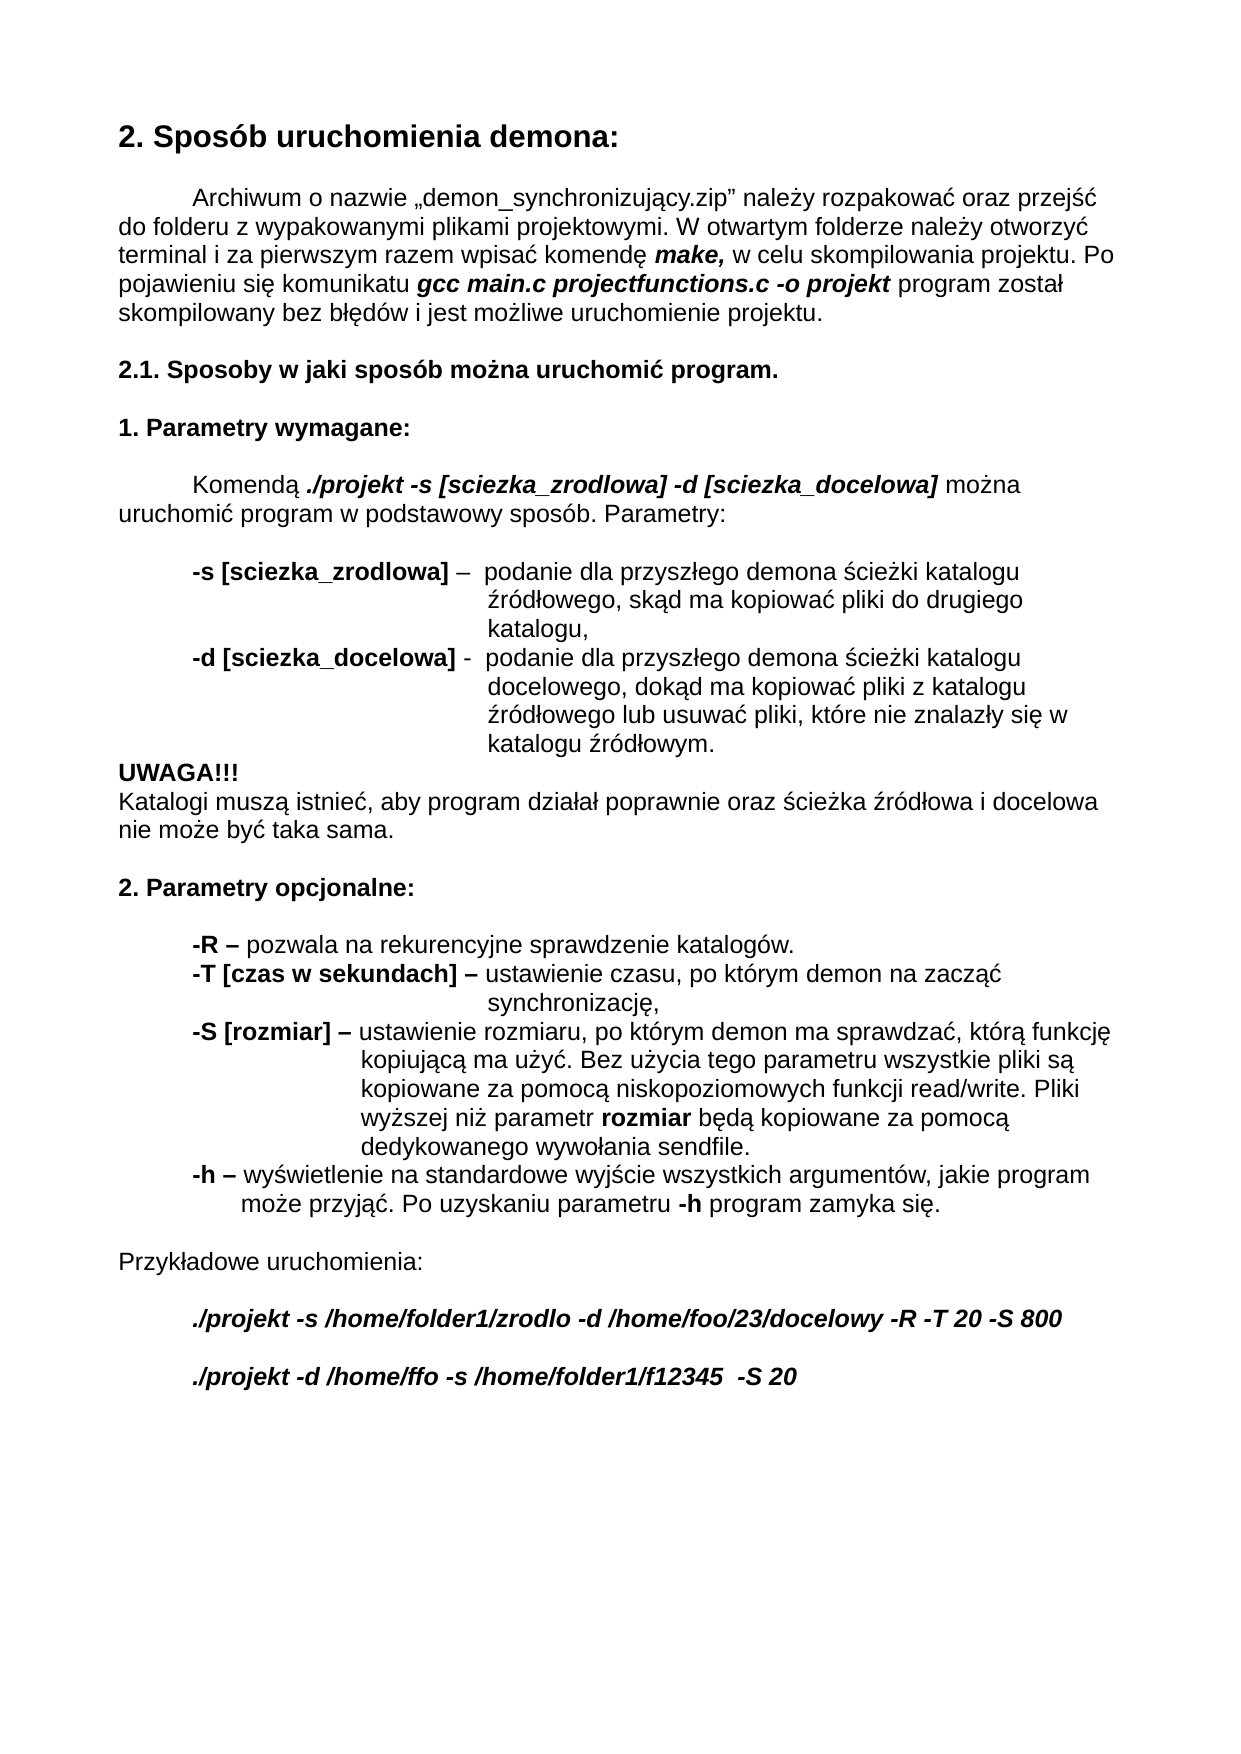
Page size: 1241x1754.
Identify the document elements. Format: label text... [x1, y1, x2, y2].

text ./projekt -d /home/ffo -s /home/folder1/f12345 -S 20 [118, 1362, 1122, 1390]
text -s [sciezka_zrodlowa] – podanie dla przyszłego demona ścieżki katalogu źródłowego, skąd ma kopiować pliki do drugiego katalogu, [118, 557, 1122, 643]
text UWAGA!!! [118, 758, 1122, 787]
text 2. Parametry opcjonalne: [118, 873, 1122, 902]
text -d [sciezka_docelowa] - podanie dla przyszłego demona ścieżki katalogu docelowego, dokąd ma kopiować pliki z katalogu źródłowego lub usuwać pliki, które nie znalazły się w katalogu źródłowym. [118, 643, 1122, 758]
text -R – pozwala na rekurencyjne sprawdzenie katalogów. [118, 930, 1122, 959]
text -h – wyświetlenie na standardowe wyjście wszystkich argumentów, jakie program może przyjąć. Po uzyskaniu parametru -h program zamyka się. [118, 1160, 1122, 1218]
text 2. Sposób uruchomienia demona: [118, 118, 1122, 154]
text Archiwum o nazwie „demon_synchronizujący.zip” należy rozpakować oraz przejść do folderu z wypakowanymi plikami projektowymi. W otwartym folderze należy otworzyć terminal i za pierwszym razem wpisać komendę make, w celu skompilowania projektu. Po pojawieniu się komunikatu gcc main.c projectfunctions.c -o projekt program został skompilowany bez błędów i jest możliwe uruchomienie projektu. [118, 183, 1122, 327]
text ./projekt -s /home/folder1/zrodlo -d /home/foo/23/docelowy -R -T 20 -S 800 [118, 1304, 1122, 1333]
text 2.1. Sposoby w jaki sposób można uruchomić program. [118, 355, 1122, 384]
text -T [czas w sekundach] – ustawienie czasu, po którym demon na zacząć synchronizację, [118, 959, 1122, 1017]
text Komendą ./projekt -s [sciezka_zrodlowa] -d [sciezka_docelowa] można uruchomić program w podstawowy sposób. Parametry: [118, 470, 1122, 528]
text -S [rozmiar] – ustawienie rozmiaru, po którym demon ma sprawdzać, którą funkcję kopiującą ma użyć. Bez użycia tego parametru wszystkie pliki są kopiowane za pomocą niskopoziomowych funkcji read/write. Pliki wyższej niż parametr rozmiar będą kopiowane za pomocą dedykowanego wywołania sendfile. [118, 1017, 1122, 1160]
text Katalogi muszą istnieć, aby program działał poprawnie oraz ścieżka źródłowa i docelowa nie może być taka sama. [118, 787, 1122, 844]
text Przykładowe uruchomienia: [118, 1247, 1122, 1275]
text 1. Parametry wymagane: [118, 413, 1122, 442]
